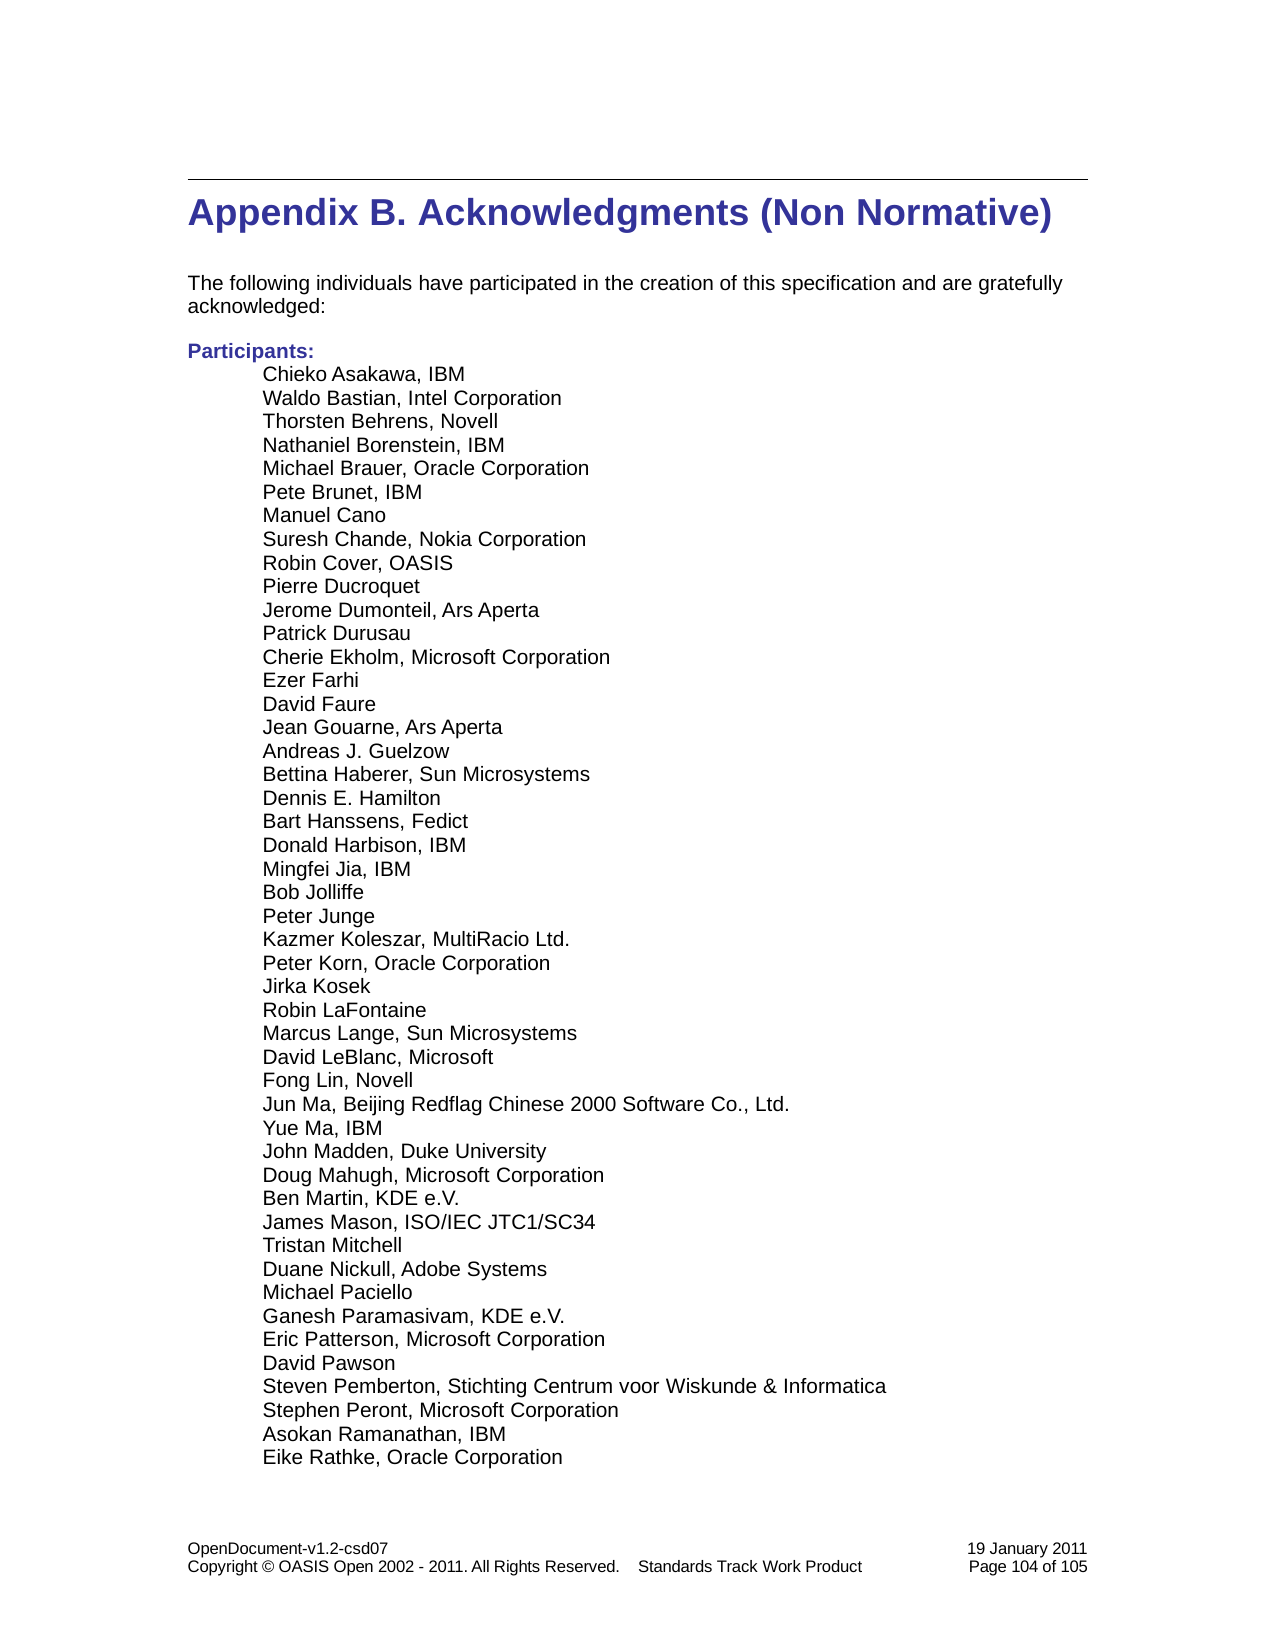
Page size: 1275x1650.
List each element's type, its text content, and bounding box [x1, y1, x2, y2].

title Participants: [187, 339, 1088, 363]
text Jirka Kosek [262, 975, 1088, 998]
text Asokan Ramanathan, IBM [262, 1422, 1088, 1446]
text Michael Paciello Ganesh Paramasivam, KDE e.V. [262, 1281, 1088, 1328]
text Bob Jolliffe [262, 881, 1088, 904]
text Doug Mahugh, Microsoft Corporation [262, 1163, 1088, 1187]
text David Pawson Steven Pemberton, Stichting Centrum voor Wiskunde & Informatica [262, 1351, 1088, 1398]
text Patrick Durusau [262, 622, 1088, 645]
text David Faure [262, 692, 1088, 716]
text Marcus Lange, Sun Microsystems [262, 1022, 1088, 1045]
text Eike Rathke, Oracle Corporation [262, 1446, 1088, 1469]
text Pete Brunet, IBM [262, 480, 1088, 504]
text Mingfei Jia, IBM [262, 857, 1088, 881]
text Pierre Ducroquet [262, 574, 1088, 598]
text Thorsten Behrens, Novell [262, 410, 1088, 433]
text Peter Junge [262, 904, 1088, 928]
text Bettina Haberer, Sun Microsystems [262, 763, 1088, 786]
text Chieko Asakawa, IBM [262, 363, 1088, 386]
text Cherie Ekholm, Microsoft Corporation [262, 645, 1088, 669]
text Robin LaFontaine [262, 998, 1088, 1022]
text Dennis E. Hamilton [262, 786, 1088, 810]
text Jean Gouarne, Ars Aperta [262, 716, 1088, 739]
text Jun Ma, Beijing Redflag Chinese 2000 Software Co., Ltd. [262, 1092, 1088, 1116]
text Andreas J. Guelzow [262, 739, 1088, 763]
text James Mason, ISO/IEC JTC1/SC34 [262, 1210, 1088, 1234]
text The following individuals have participated in the creation of this specification and are gratefully acknowledged: [187, 271, 1088, 318]
text Kazmer Koleszar, MultiRacio Ltd. [262, 928, 1088, 951]
text Jerome Dumonteil, Ars Aperta [262, 598, 1088, 622]
text David LeBlanc, Microsoft [262, 1045, 1088, 1069]
text Manuel Cano Suresh Chande, Nokia Corporation [262, 504, 1088, 551]
text Robin Cover, OASIS [262, 551, 1088, 574]
text Duane Nickull, Adobe Systems [262, 1257, 1088, 1281]
text Stephen Peront, Microsoft Corporation [262, 1398, 1088, 1422]
text Nathaniel Borenstein, IBM [262, 433, 1088, 457]
text Fong Lin, Novell [262, 1069, 1088, 1092]
text Eric Patterson, Microsoft Corporation [262, 1328, 1088, 1351]
text Yue Ma, IBM [262, 1116, 1088, 1139]
text Waldo Bastian, Intel Corporation [262, 386, 1088, 410]
text Bart Hanssens, Fedict [262, 810, 1088, 833]
text Donald Harbison, IBM [262, 833, 1088, 857]
text John Madden, Duke University [262, 1139, 1088, 1163]
text Michael Brauer, Oracle Corporation [262, 457, 1088, 480]
text Ezer Farhi [262, 669, 1088, 692]
text Tristan Mitchell [262, 1234, 1088, 1257]
text Peter Korn, Oracle Corporation [262, 951, 1088, 975]
text Ben Martin, KDE e.V. [262, 1187, 1088, 1210]
